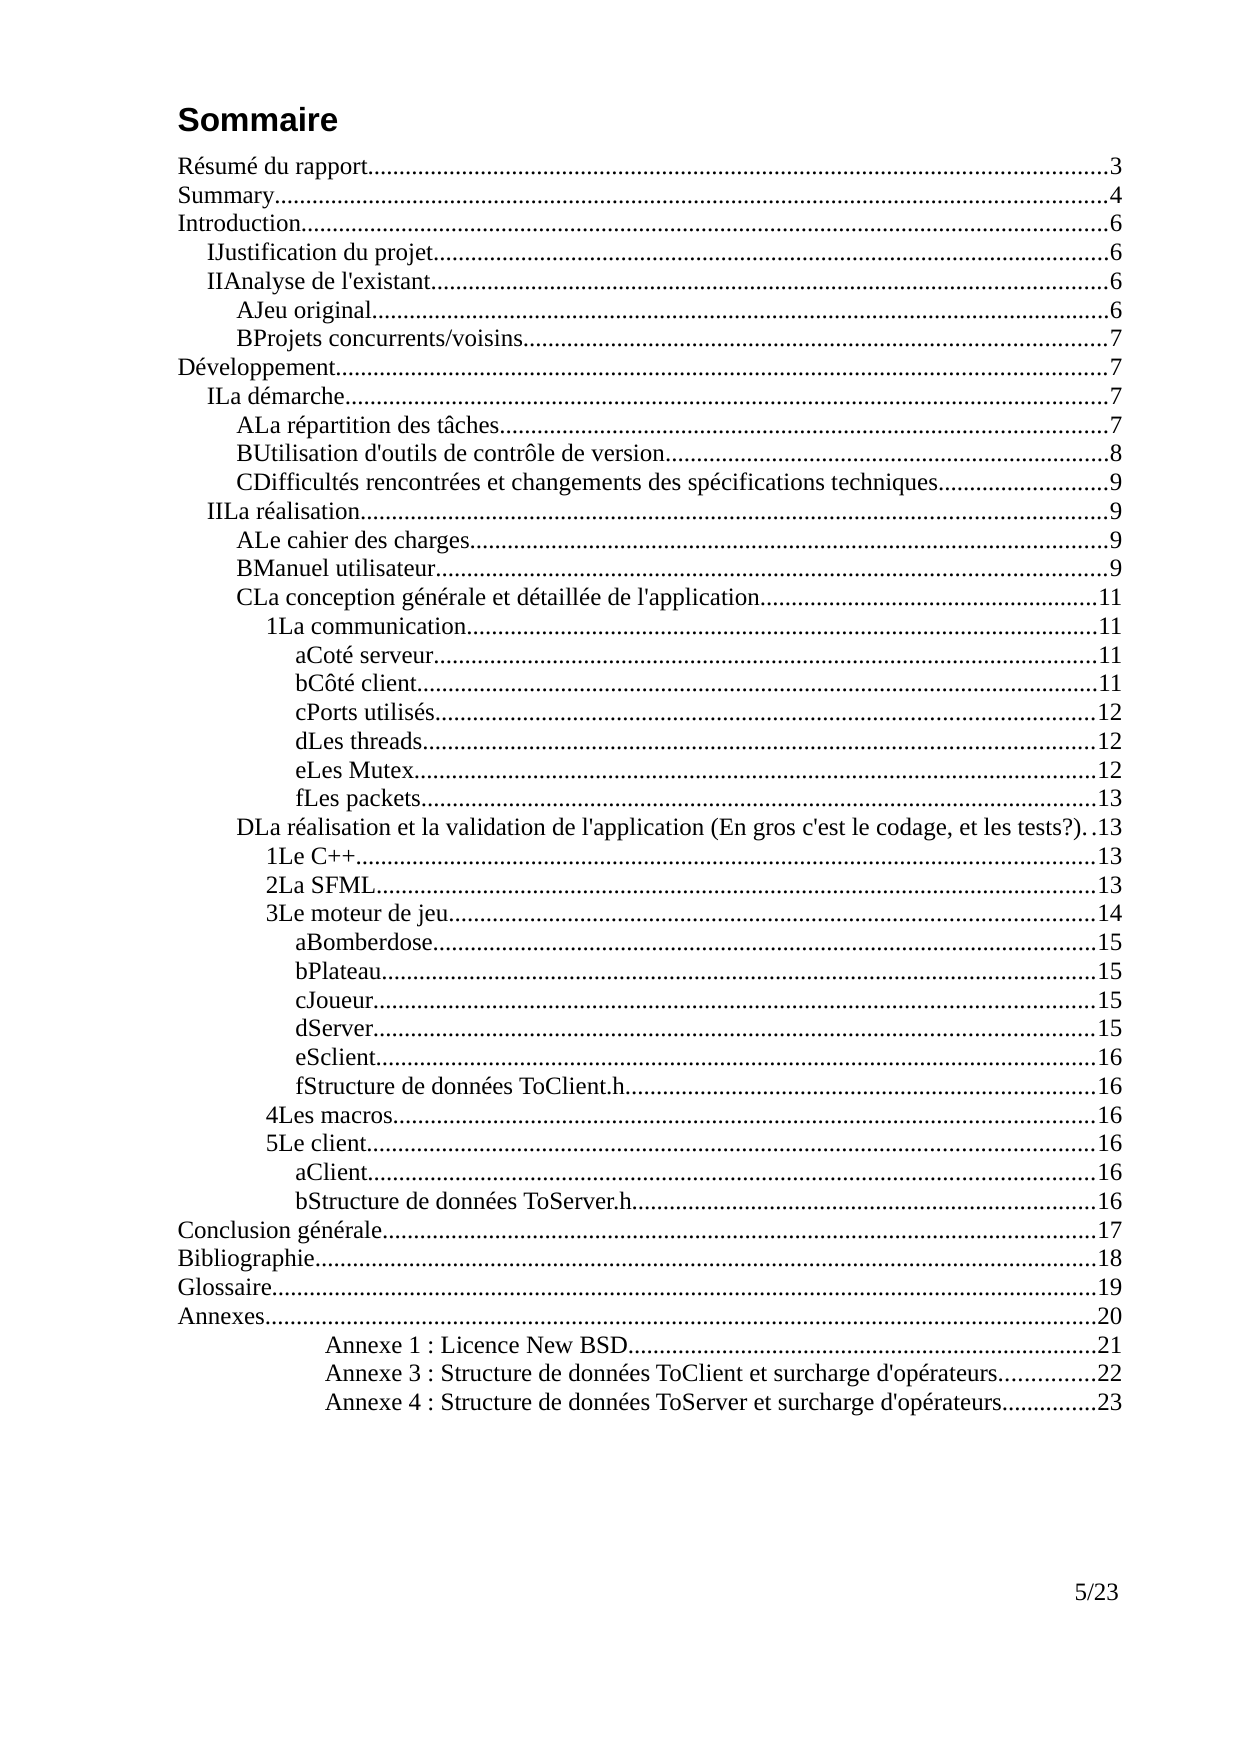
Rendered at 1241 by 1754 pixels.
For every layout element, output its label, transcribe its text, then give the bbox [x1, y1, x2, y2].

text Summary 4 [177, 180, 1122, 208]
text BProjets concurrents/voisins 7 [236, 323, 1122, 352]
text dServer 15 [295, 1013, 1122, 1042]
text DLa réalisation et la validation de l'application (En gros c'est le codage, et les tests?) 13 [236, 812, 1122, 841]
text 2La SFML 13 [266, 870, 1122, 898]
text 5Le client 16 [266, 1128, 1122, 1157]
text BManuel utilisateur 9 [236, 553, 1122, 582]
text aClient 16 [295, 1157, 1122, 1186]
text IILa réalisation 9 [207, 496, 1122, 525]
text Annexe 4 : Structure de données ToServer et surcharge d'opérateurs 23 [324, 1387, 1122, 1416]
text bCôté client 11 [295, 668, 1122, 697]
text cPorts utilisés 12 [295, 697, 1122, 726]
text Annexes 20 [177, 1301, 1122, 1330]
text aBomberdose 15 [295, 927, 1122, 956]
text ALa répartition des tâches 7 [236, 410, 1122, 438]
text Bibliographie 18 [177, 1243, 1122, 1272]
text dLes threads 12 [295, 726, 1122, 755]
text fLes packets 13 [295, 783, 1122, 812]
text Glossaire 19 [177, 1272, 1122, 1301]
text bPlateau 15 [295, 956, 1122, 985]
text CLa conception générale et détaillée de l'application 11 [236, 582, 1122, 611]
text AJeu original 6 [236, 295, 1122, 323]
text ILa démarche 7 [207, 381, 1122, 410]
text Conclusion générale 17 [177, 1215, 1122, 1243]
text Annexe 3 : Structure de données ToClient et surcharge d'opérateurs 22 [324, 1358, 1122, 1387]
text Introduction 6 [177, 208, 1122, 237]
text eSclient 16 [295, 1042, 1122, 1071]
text 4Les macros 16 [266, 1100, 1122, 1128]
text IJustification du projet 6 [207, 237, 1122, 266]
text Développement 7 [177, 352, 1122, 381]
text Annexe 1 : Licence New BSD 21 [324, 1330, 1122, 1358]
text bStructure de données ToServer.h 16 [295, 1186, 1122, 1215]
text eLes Mutex 12 [295, 755, 1122, 783]
subtitle Sommaire [177, 100, 1122, 138]
text BUtilisation d'outils de contrôle de version 8 [236, 438, 1122, 467]
text 3Le moteur de jeu 14 [266, 898, 1122, 927]
text fStructure de données ToClient.h 16 [295, 1071, 1122, 1100]
text CDifficultés rencontrées et changements des spécifications techniques 9 [236, 467, 1122, 496]
text aCoté serveur 11 [295, 640, 1122, 668]
text cJoueur 15 [295, 985, 1122, 1013]
text Résumé du rapport 3 [177, 151, 1122, 180]
text IIAnalyse de l'existant 6 [207, 266, 1122, 295]
text ALe cahier des charges 9 [236, 525, 1122, 553]
text 1Le C++ 13 [266, 841, 1122, 870]
text 1La communication 11 [266, 611, 1122, 640]
